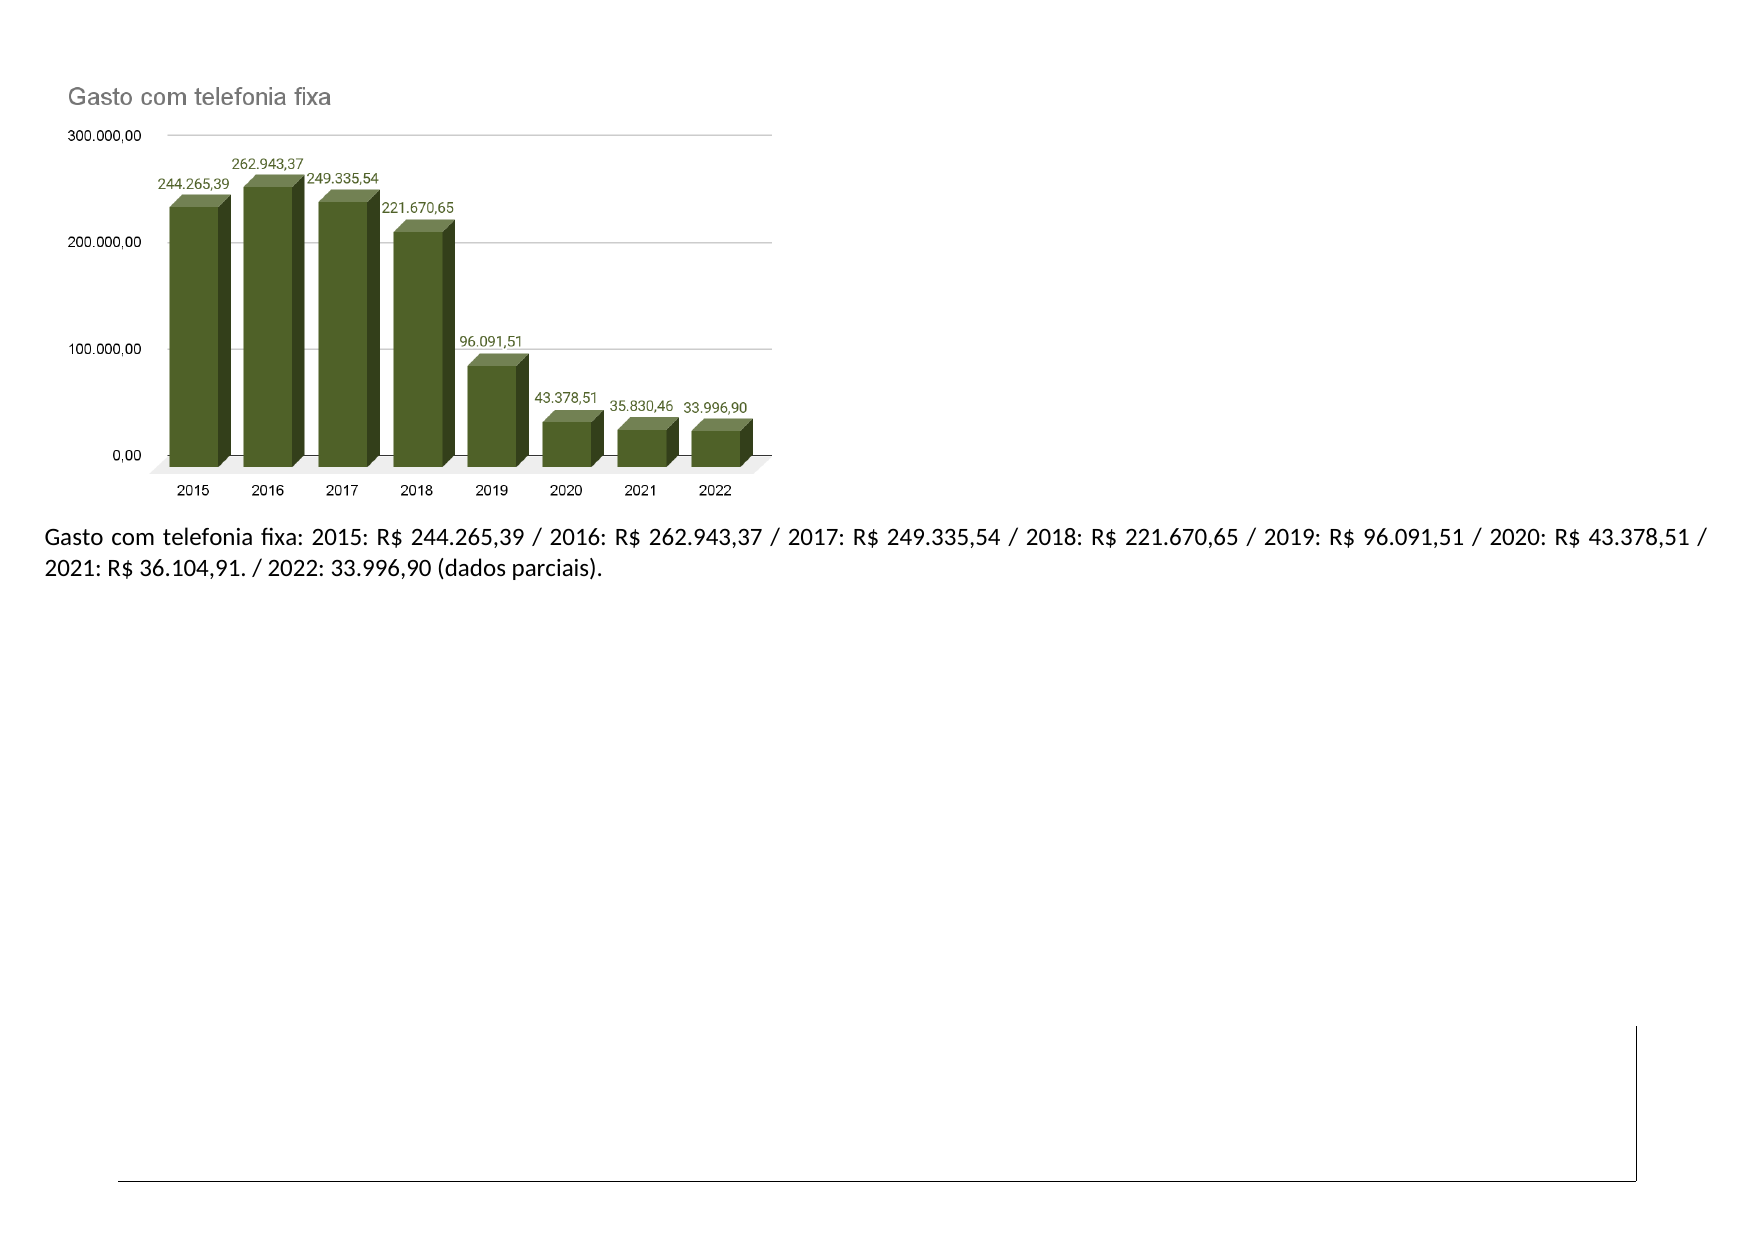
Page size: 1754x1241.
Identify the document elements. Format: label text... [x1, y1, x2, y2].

text Gasto com telefonia fixa: 2015: R$ 244.265,39 / 2016: R$ 262.943,37 / 2017: R$ 249.335,54 / 2018: R$ 221.670,65 / 2019: R$ 96.091,51 / 2020: R$ 43.378,51 / 2021: R$ 36.104,91. / 2022: 33.996,90 (dados parciais). [44, 521, 1712, 582]
